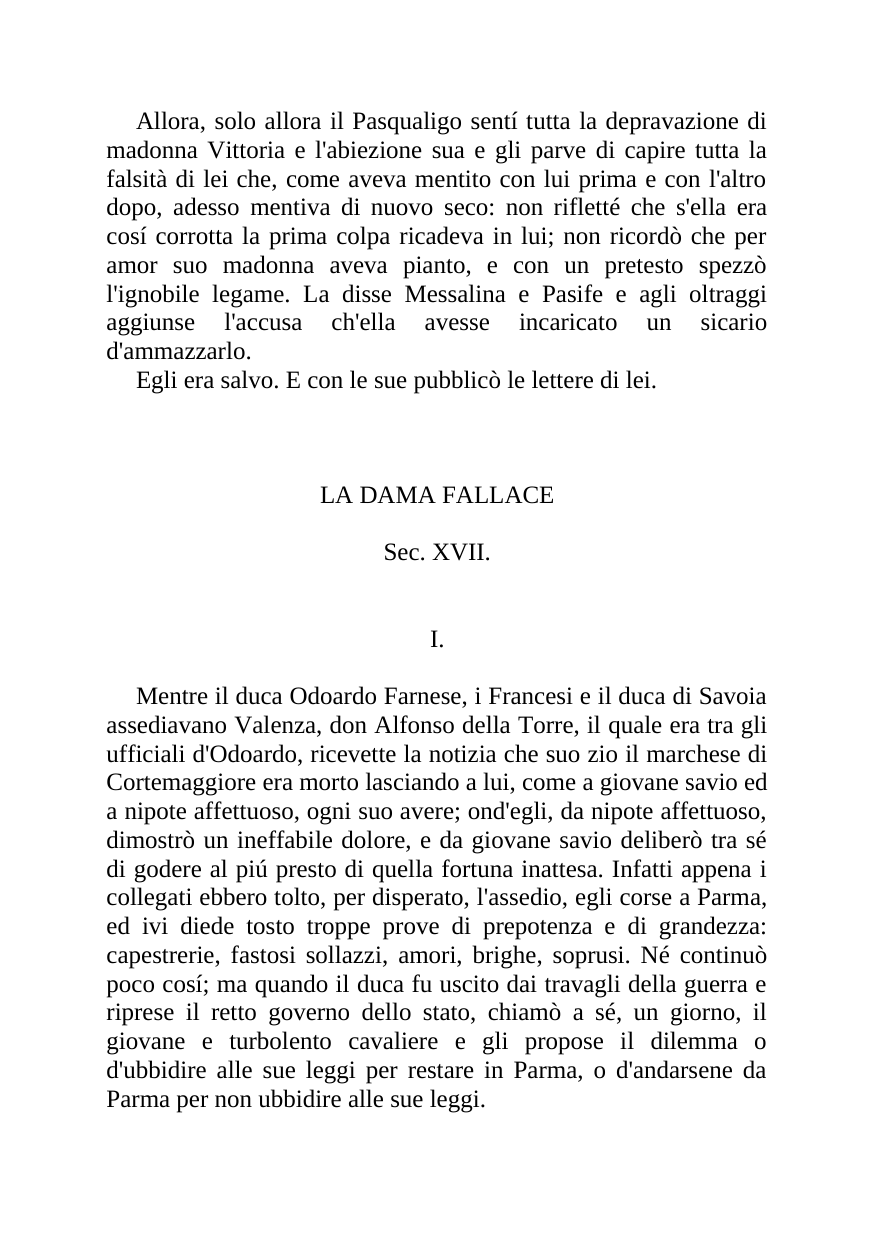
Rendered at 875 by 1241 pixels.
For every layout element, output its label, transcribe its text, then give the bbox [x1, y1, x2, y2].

text I. [106, 624, 768, 652]
text LA DAMA FALLACE [106, 480, 768, 509]
text Sec. XVII. [106, 537, 768, 566]
text Egli era salvo. E con le sue pubblicò le lettere di lei. [106, 365, 768, 394]
text Allora, solo allora il Pasqualigo sentí tutta la depravazione di madonna Vittoria e l'abiezione sua e gli parve di capire tutta la falsità di lei che, come aveva mentito con lui prima e con l'altro dopo, adesso mentiva di nuovo seco: non rifletté che s'ella era cosí corrotta la prima colpa ricadeva in lui; non ricordò che per amor suo madonna aveva pianto, e con un pretesto spezzò l'ignobile legame. La disse Messalina e Pasife e agli oltraggi aggiunse l'accusa ch'ella avesse incaricato un sicario d'ammazzarlo. [106, 106, 768, 365]
text Mentre il duca Odoardo Farnese, i Francesi e il duca di Savoia assediavano Valenza, don Alfonso della Torre, il quale era tra gli ufficiali d'Odoardo, ricevette la notizia che suo zio il marchese di Cortemaggiore era morto lasciando a lui, come a giovane savio ed a nipote affettuoso, ogni suo avere; ond'egli, da nipote affettuoso, dimostrò un ineffabile dolore, e da giovane savio deliberò tra sé di godere al piú presto di quella fortuna inattesa. Infatti appena i collegati ebbero tolto, per disperato, l'assedio, egli corse a Parma, ed ivi diede tosto troppe prove di prepotenza e di grandezza: capestrerie, fastosi sollazzi, amori, brighe, soprusi. Né continuò poco cosí; ma quando il duca fu uscito dai travagli della guerra e riprese il retto governo dello stato, chiamò a sé, un giorno, il giovane e turbolento cavaliere e gli propose il dilemma o d'ubbidire alle sue leggi per restare in Parma, o d'andarsene da Parma per non ubbidire alle sue leggi. [106, 681, 768, 1112]
